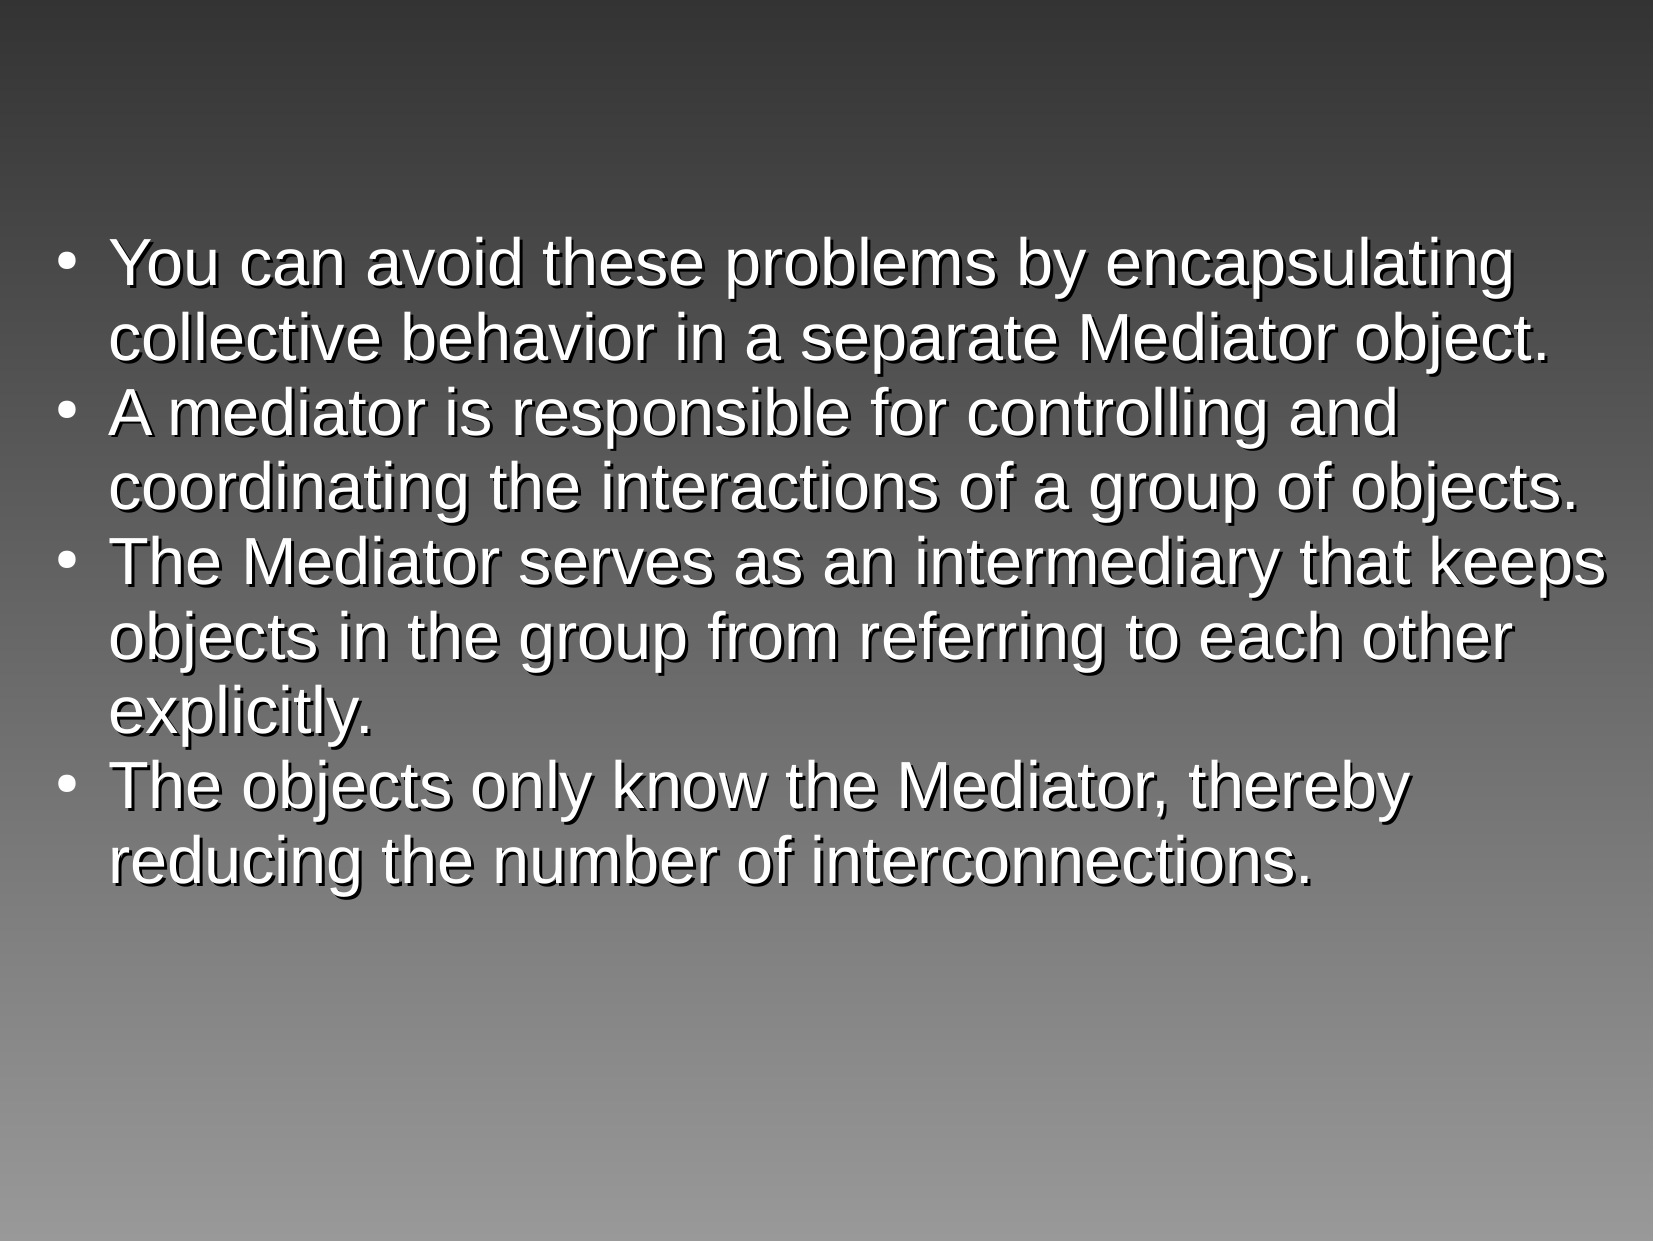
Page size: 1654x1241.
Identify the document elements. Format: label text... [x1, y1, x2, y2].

list You can avoid these problems by encapsulating collective behavior in a separate Mediator object. A mediator is responsible for controlling and coordinating the interactions of a group of objects. The Mediator serves as an intermediary that keeps objects in the group from referring to each other explicitly. The objects only know the Mediator, thereby reducing the number of interconnections. [37, 225, 1613, 1126]
